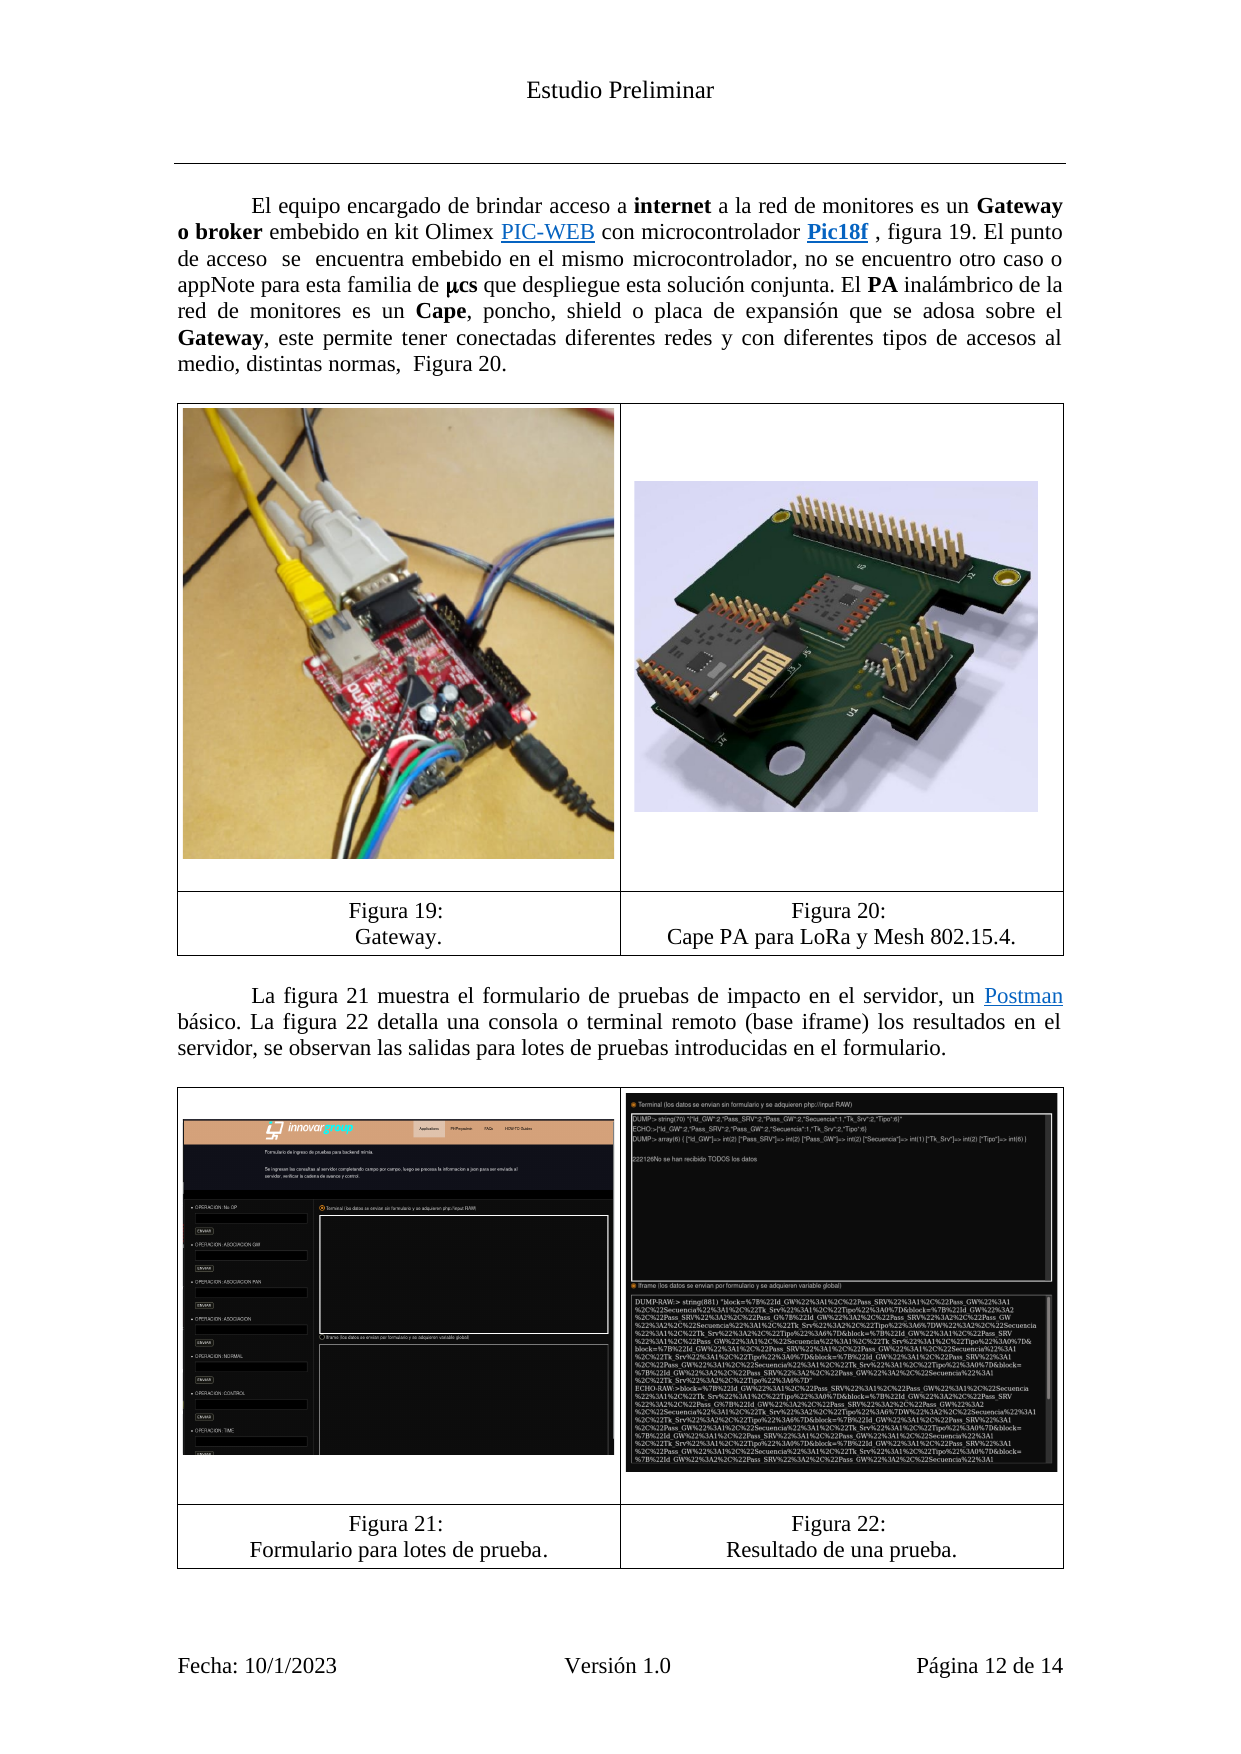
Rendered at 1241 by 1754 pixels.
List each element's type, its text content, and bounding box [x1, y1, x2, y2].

table_cell Figura 20: Cape PA para LoRa y Mesh 802.15.4. [621, 892, 1063, 955]
picture [182, 1119, 615, 1455]
table_header [621, 404, 1063, 891]
picture [182, 408, 615, 859]
text El equipo encargado de brindar acceso a internet a la red de monitores es un Gateway o broker embebido en kit Olimex PIC-WEB con microcontrolador Pic18f , figura 19. El punto de acceso se encuentra embebido en el mismo microcontrolador, no se encuentro otro caso o appNote para esta familia de mcs que despliegue esta solución conjunta. El PA inalámbrico de la red de monitores es un Cape, poncho, shield o placa de expansión que se adosa sobre el Gateway, este permite tener conectadas diferentes redes y con diferentes tipos de accesos al medio, distintas normas, Figura 20. [177, 192, 1063, 376]
table_cell Figura 19: Gateway. [178, 892, 620, 955]
table_header [178, 1088, 620, 1504]
table_cell Figura 21: Formulario para lotes de prueba. [178, 1505, 620, 1568]
table_header [621, 1088, 1063, 1504]
text La figura 21 muestra el formulario de pruebas de impacto en el servidor, un Postman básico. La figura 22 detalla una consola o terminal remoto (base iframe) los resultados en el servidor, se observan las salidas para lotes de pruebas introducidas en el formulario. [177, 982, 1063, 1061]
table_header [178, 404, 620, 891]
picture [634, 481, 1038, 812]
table_cell Figura 22: Resultado de una prueba. [621, 1505, 1063, 1568]
picture [625, 1093, 1058, 1472]
